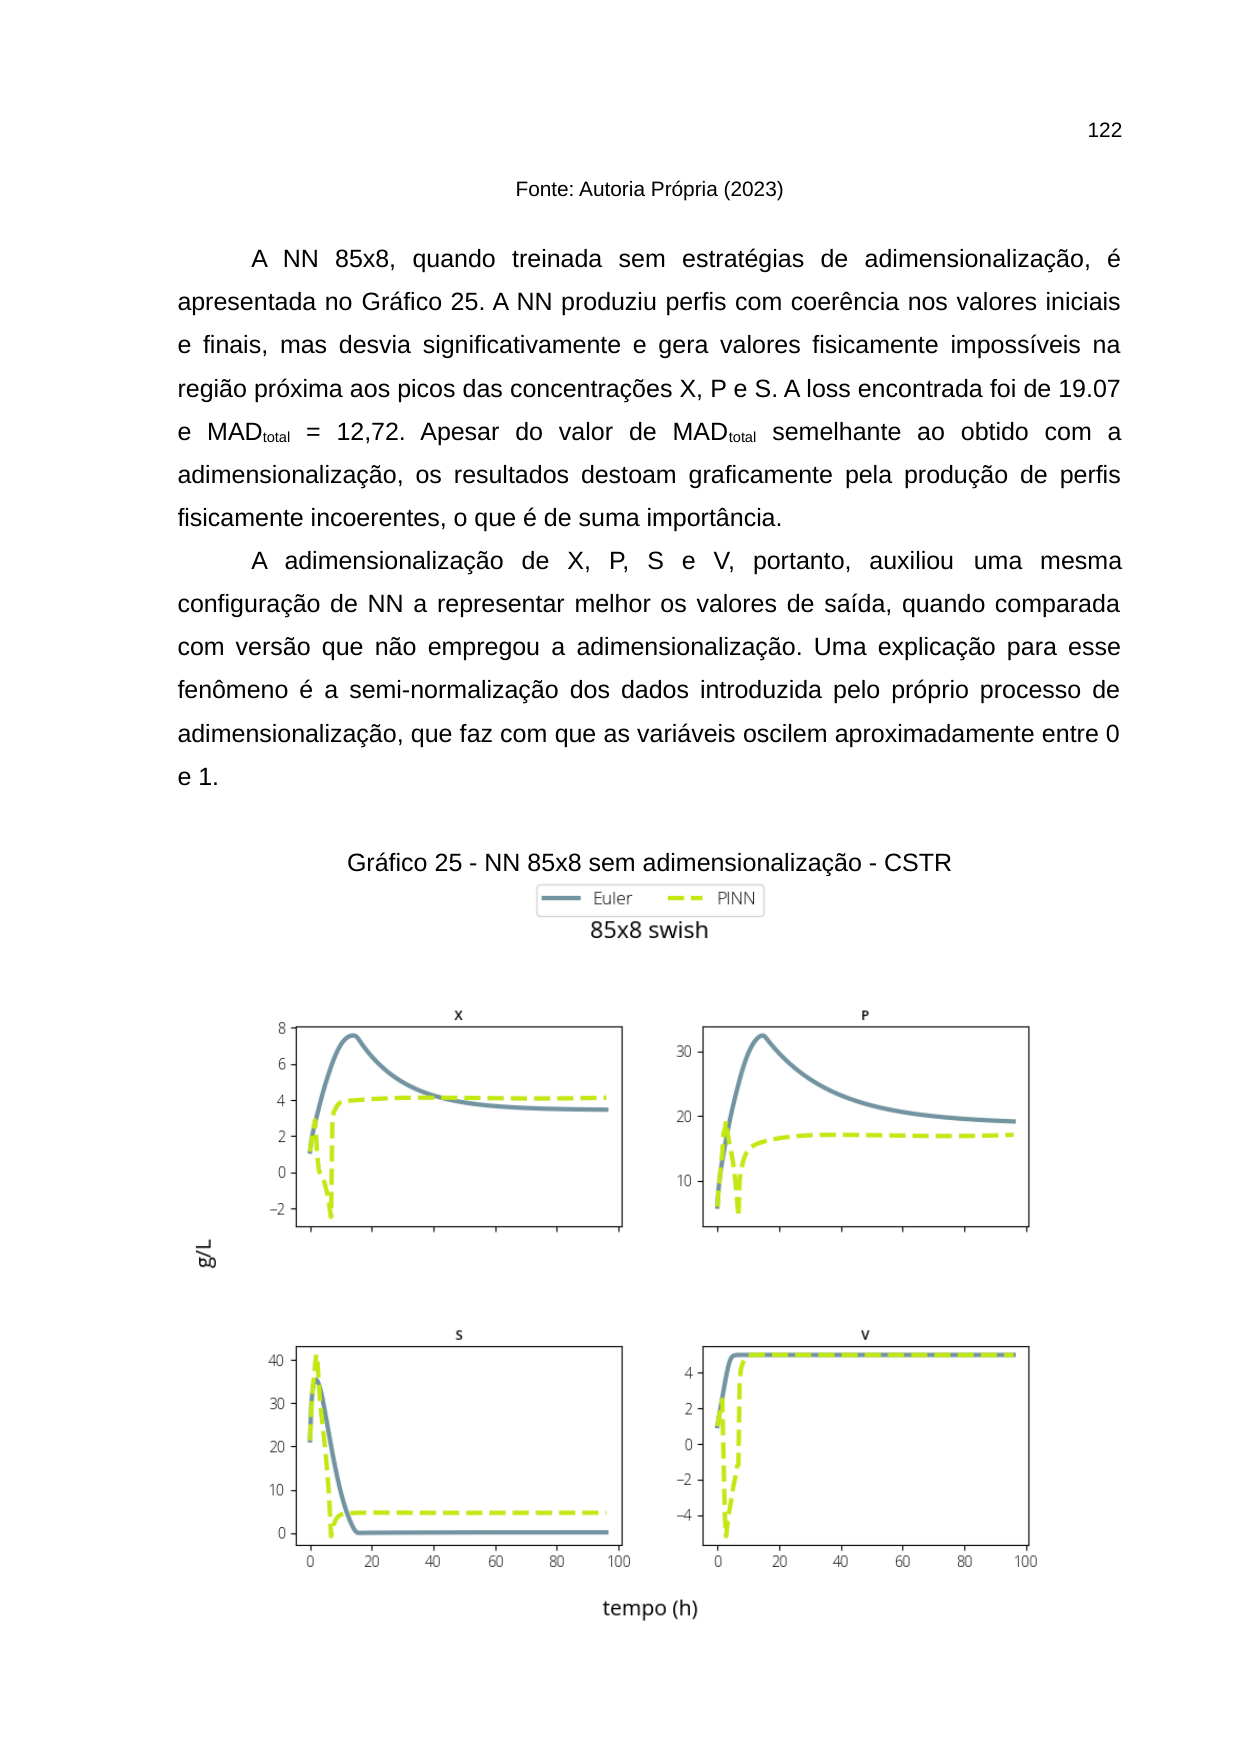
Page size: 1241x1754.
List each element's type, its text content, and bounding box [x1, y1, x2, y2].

text A adimensionalização de X, P, S e V, portanto, auxiliou uma mesma configuração de NN a representar melhor os valores de saída, quando comparada com versão que não empregou a adimensionalização. Uma explicação para esse fenômeno é a semi-normalização dos dados introduzida pelo próprio processo de adimensionalização, que faz com que as variáveis oscilem aproximadamente entre 0 e 1. [177, 546, 1122, 790]
picture [177, 876, 1123, 1628]
text A NN 85x8, quando treinada sem estratégias de adimensionalização, é apresentada no Gráfico 25. A NN produziu perfis com coerência nos valores iniciais e finais, mas desvia significativamente e gera valores fisicamente impossíveis na região próxima aos picos das concentrações X, P e S. A loss encontrada foi de 19.07 e MADtotal = 12,72. Apesar do valor de MADtotal semelhante ao obtido com a adimensionalização, os resultados destoam graficamente pela produção de perfis fisicamente incoerentes, o que é de suma importância. [177, 244, 1122, 532]
text Fonte: Autoria Própria (2023) [177, 177, 1122, 201]
text Gráfico 25 - NN 85x8 sem adimensionalização - CSTR [177, 848, 1122, 876]
